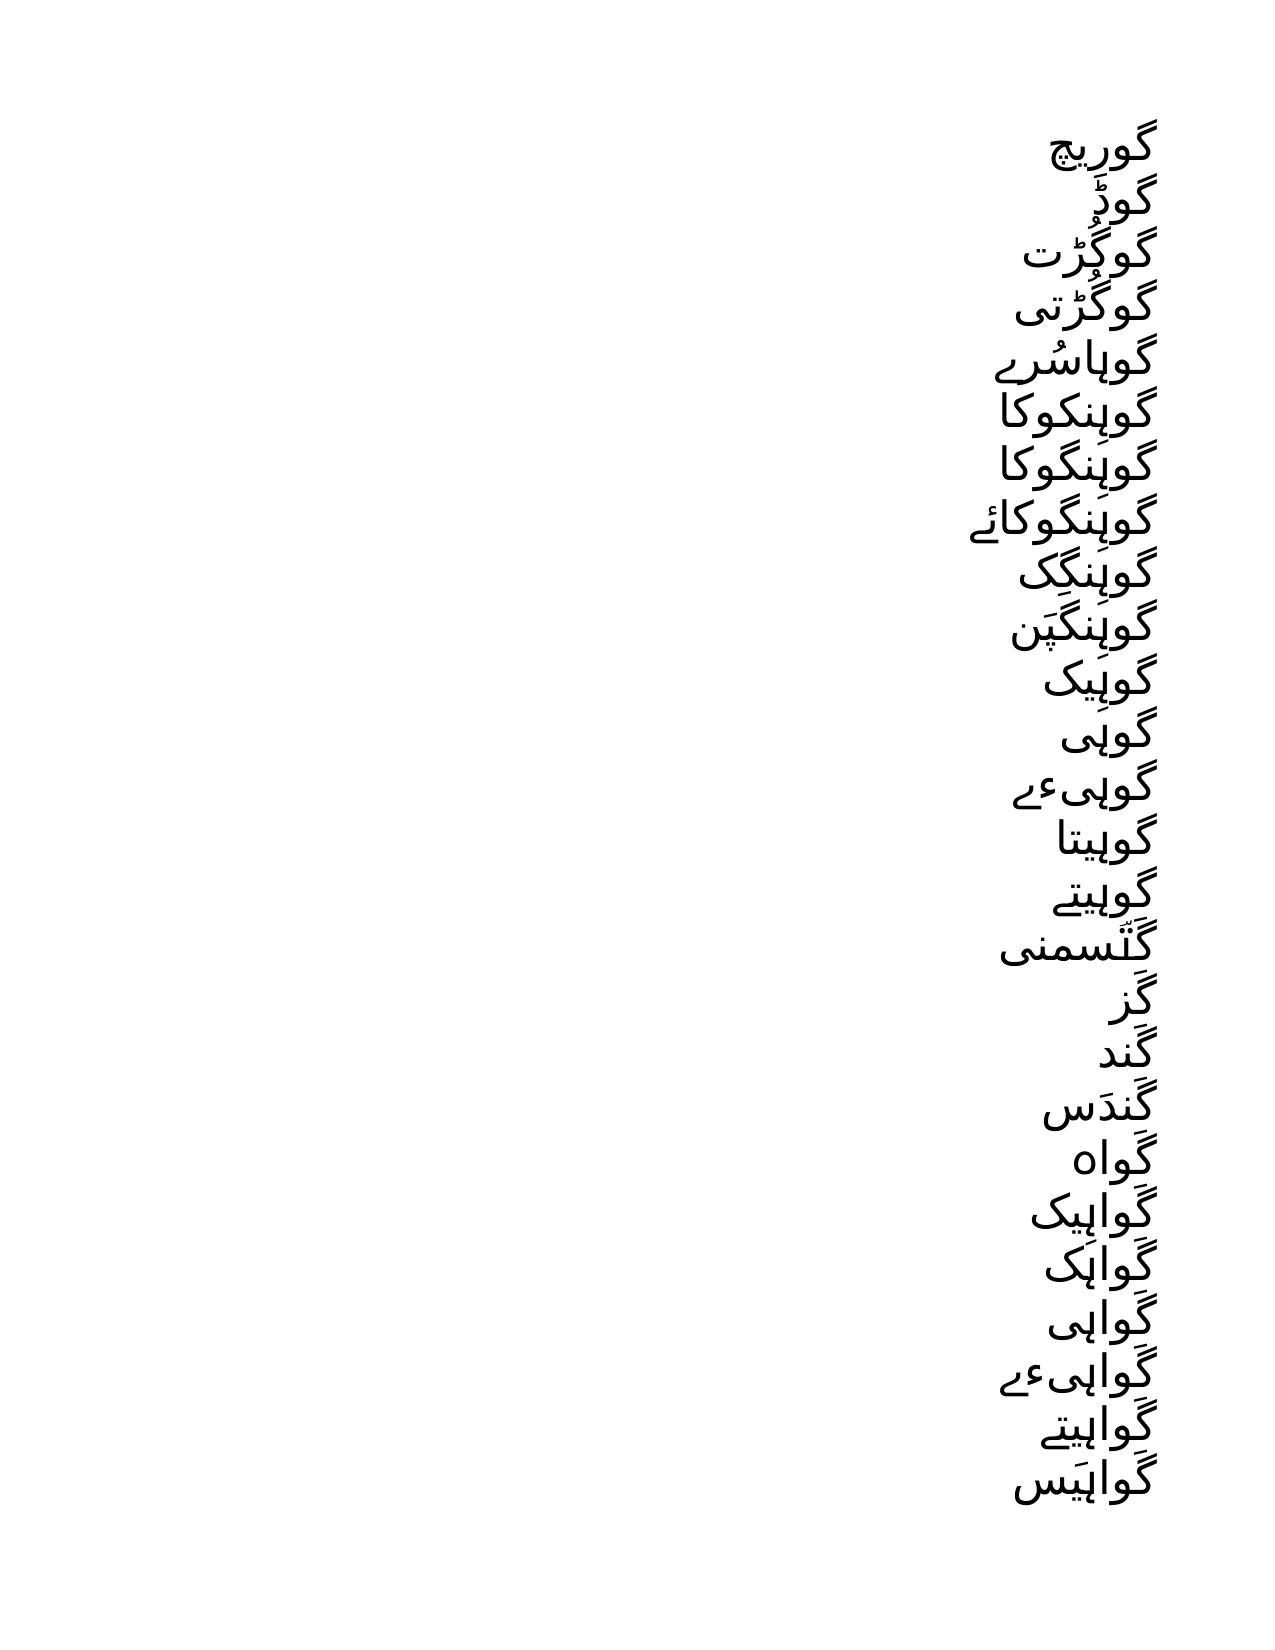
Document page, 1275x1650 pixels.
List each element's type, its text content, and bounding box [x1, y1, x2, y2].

text گوہاسُرے [118, 331, 1157, 385]
text گوہی​تا [118, 811, 1157, 865]
text گوگُڑتی [118, 278, 1157, 331]
text گَواہی​تے [118, 1398, 1157, 1451]
text گَندَس [118, 1078, 1157, 1131]
text گَواہک [118, 1238, 1157, 1291]
text گوڈ [118, 171, 1157, 225]
text گوگُڑت [118, 225, 1157, 278]
text گوہی​ءے [118, 758, 1157, 811]
text گَواہِیک [118, 1185, 1157, 1238]
text گَز [118, 971, 1157, 1025]
text گوہِنگپَن [118, 598, 1157, 651]
text گوہِنگوکائے [118, 491, 1157, 545]
text گَواہی​ءے [118, 1345, 1157, 1398]
text گوہی​تے [118, 865, 1157, 918]
text گَواہی​َس [118, 1451, 1157, 1505]
text گوہِیک [118, 651, 1157, 705]
text گوہِنگوکا [118, 438, 1157, 491]
text گَواہ [118, 1131, 1157, 1185]
text گورِیچ [118, 118, 1157, 171]
text گوہی [118, 705, 1157, 758]
text گوہِنگِک [118, 545, 1157, 598]
text گَند [118, 1025, 1157, 1078]
text گَتؔسمنی [118, 918, 1157, 971]
text گَواہی [118, 1291, 1157, 1345]
text گوہِنکوکا [118, 385, 1157, 438]
